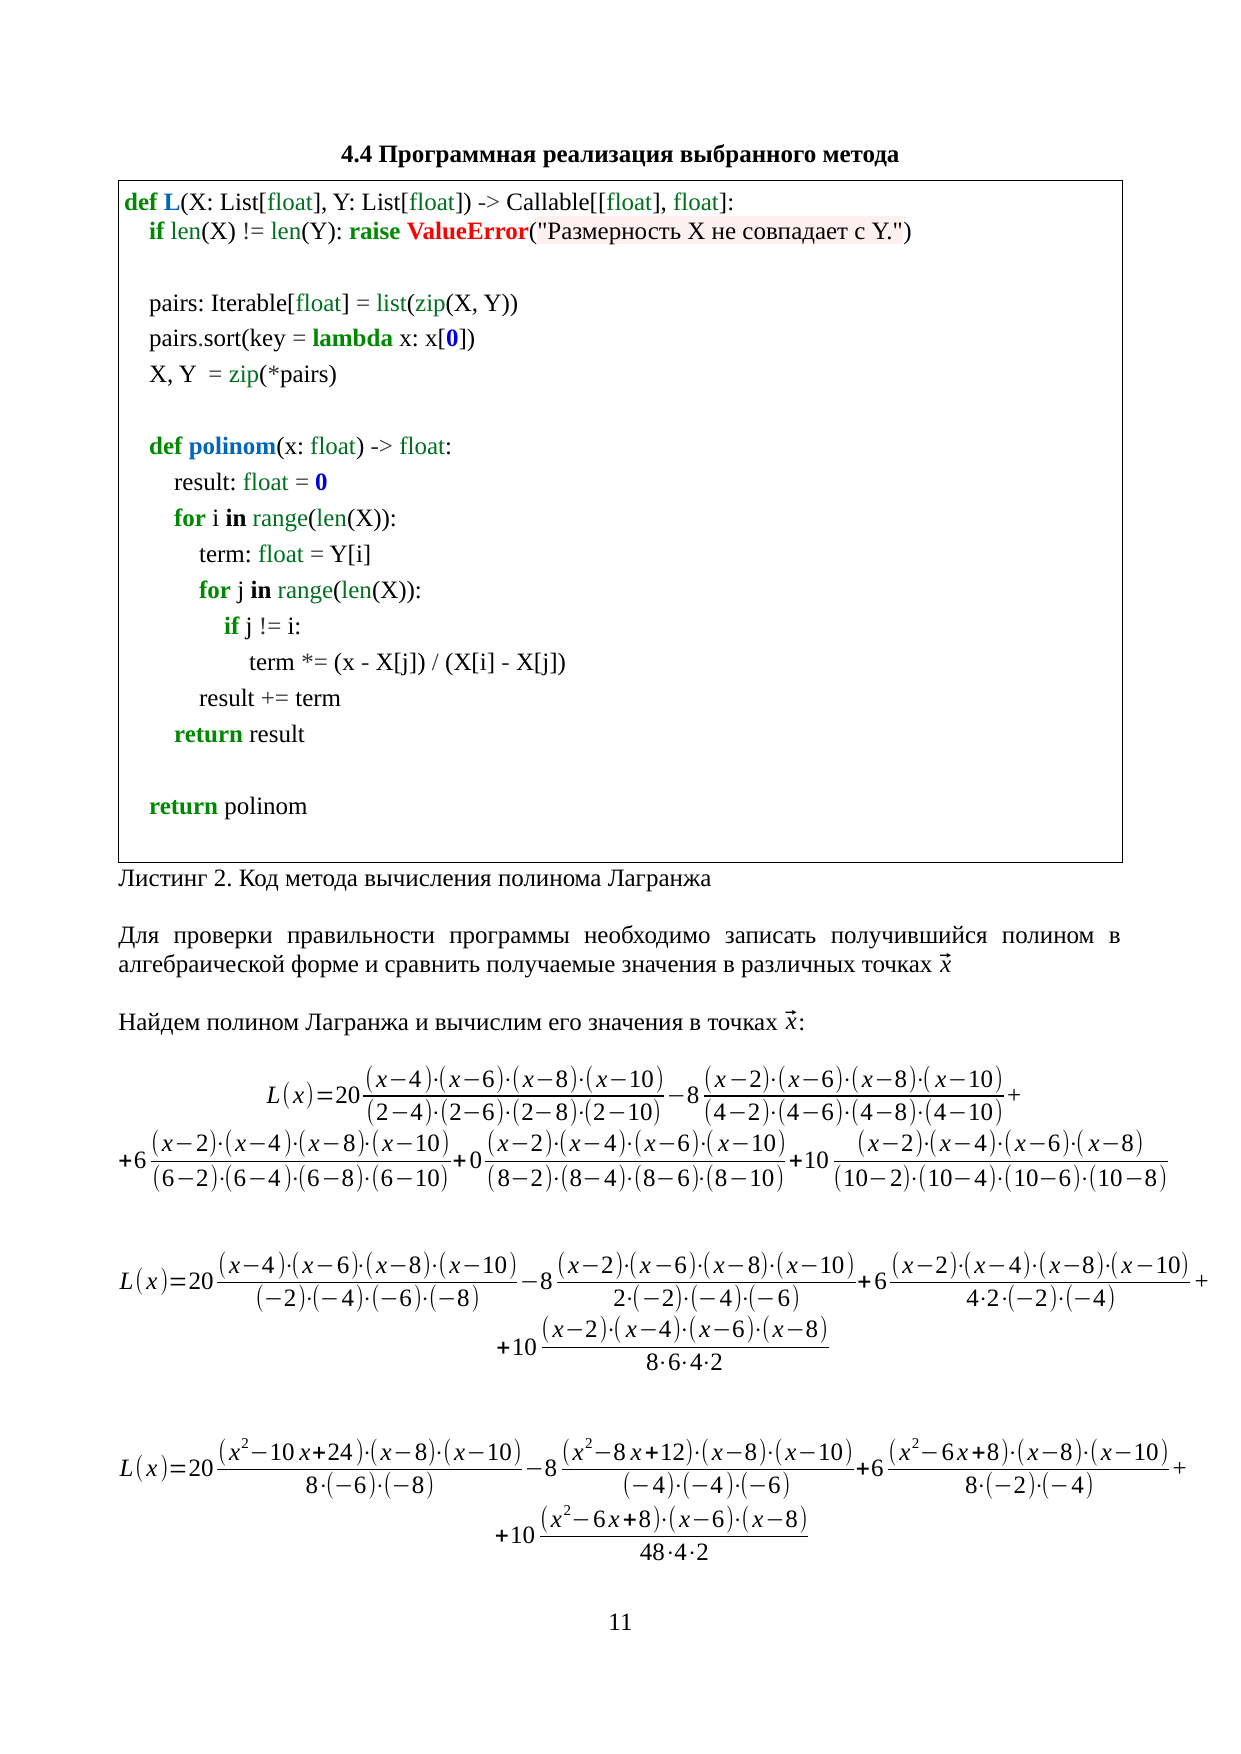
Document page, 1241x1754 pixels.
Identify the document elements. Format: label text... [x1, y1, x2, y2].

table_header def L(X: List[float], Y: List[float]) -> Callable[[float], float]: if len(X) != len(Y): raise ValueError("Размерность X не совпадает с Y.") pairs: Iterable[float] = list(zip(X, Y)) pairs.sort(key = lambda x: x[0]) X, Y = zip(*pairs) def polinom(x: float) -> float: result: float = 0 for i in range(len(X)): term: float = Y[i] for j in range(len(X)): if j != i: term *= (x - X[j]) / (X[i] - X[j]) result += term return result return polinom [119, 181, 1122, 862]
text Для проверки правильности программы необходимо записать получившийся полином в алгебраической форме и сравнить получаемые значения в различных точках [118, 920, 1122, 978]
text Найдем полином Лагранжа и вычислим его значения в точках : [118, 1007, 1122, 1035]
subtitle 4.4 Программная реализация выбранного метода [118, 139, 1122, 168]
text Листинг 2. Код метода вычисления полинома Лагранжа [118, 863, 1122, 892]
